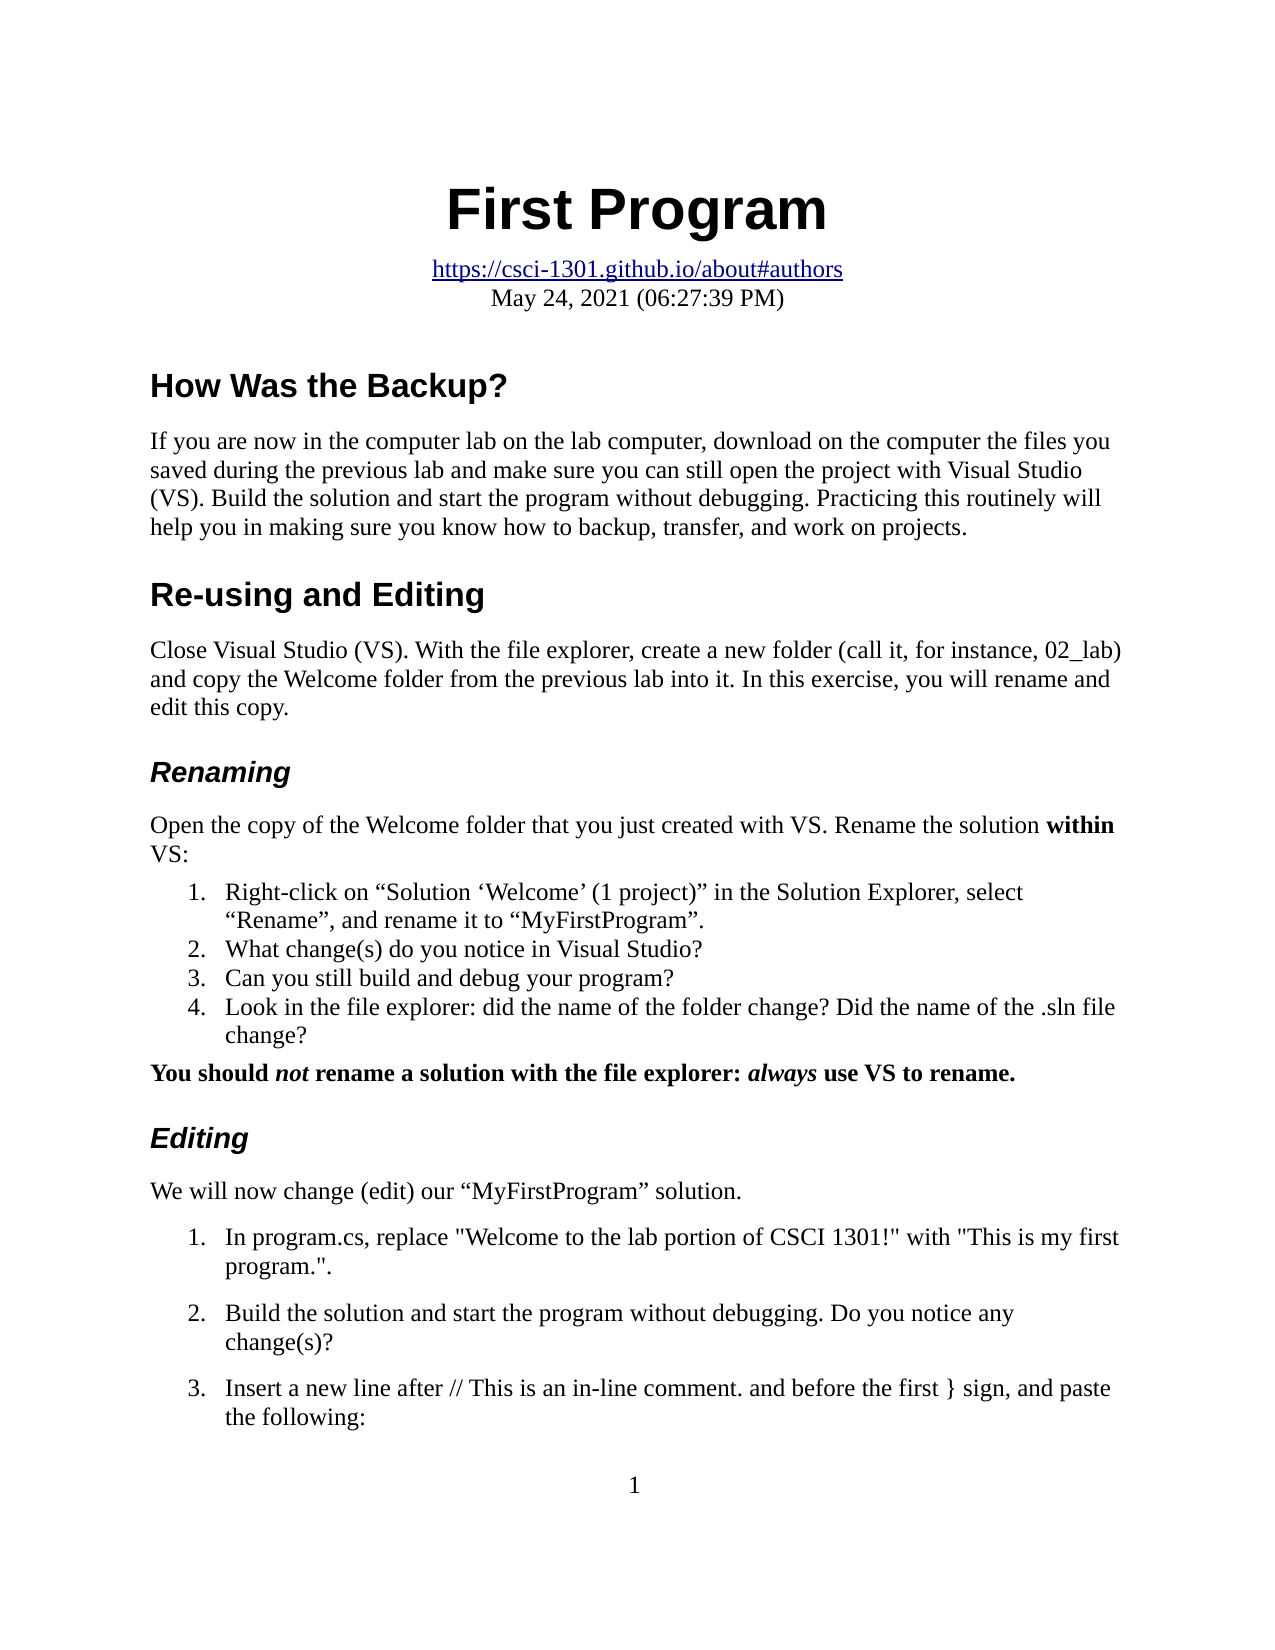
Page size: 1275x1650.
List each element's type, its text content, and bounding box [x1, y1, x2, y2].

list In program.cs, replace "Welcome to the lab portion of CSCI 1301!" with "This is my first program.". [187, 1222, 1125, 1280]
text Open the copy of the Welcome folder that you just created with VS. Rename the solution within VS: [150, 810, 1125, 868]
subtitle Renaming [150, 755, 1125, 789]
list Build the solution and start the program without debugging. Do you notice any change(s)? [187, 1298, 1125, 1355]
title First Program [150, 175, 1125, 242]
list Can you still build and debug your program? [187, 963, 1125, 992]
subtitle How Was the Backup? [150, 366, 1125, 404]
list Insert a new line after // This is an in-line comment. and before the first } sign, and paste the following: [187, 1373, 1125, 1431]
text Close Visual Studio (VS). With the file explorer, create a new folder (call it, for instance, 02_lab) and copy the Welcome folder from the previous lab into it. In this exercise, you will rename and edit this copy. [150, 635, 1125, 721]
list Look in the file explorer: did the name of the folder change? Did the name of the .sln file change? [187, 992, 1125, 1049]
list Right-click on “Solution ‘Welcome’ (1 project)” in the Solution Explorer, select “Rename”, and rename it to “MyFirstProgram”. [187, 877, 1125, 934]
subtitle Editing [150, 1121, 1125, 1154]
text If you are now in the computer lab on the lab computer, download on the computer the files you saved during the previous lab and make sure you can still open the project with Visual Studio (VS). Build the solution and start the program without debugging. Practicing this routinely will help you in making sure you know how to backup, transfer, and work on projects. [150, 426, 1125, 541]
text We will now change (edit) our “MyFirstProgram” solution. [150, 1176, 1125, 1204]
text https://csci-1301.github.io/about#authors [150, 254, 1125, 283]
subtitle Re-using and Editing [150, 575, 1125, 613]
text May 24, 2021 (06:27:39 PM) [150, 283, 1125, 312]
text You should not rename a solution with the file explorer: always use VS to rename. [150, 1058, 1125, 1087]
list What change(s) do you notice in Visual Studio? [187, 934, 1125, 963]
